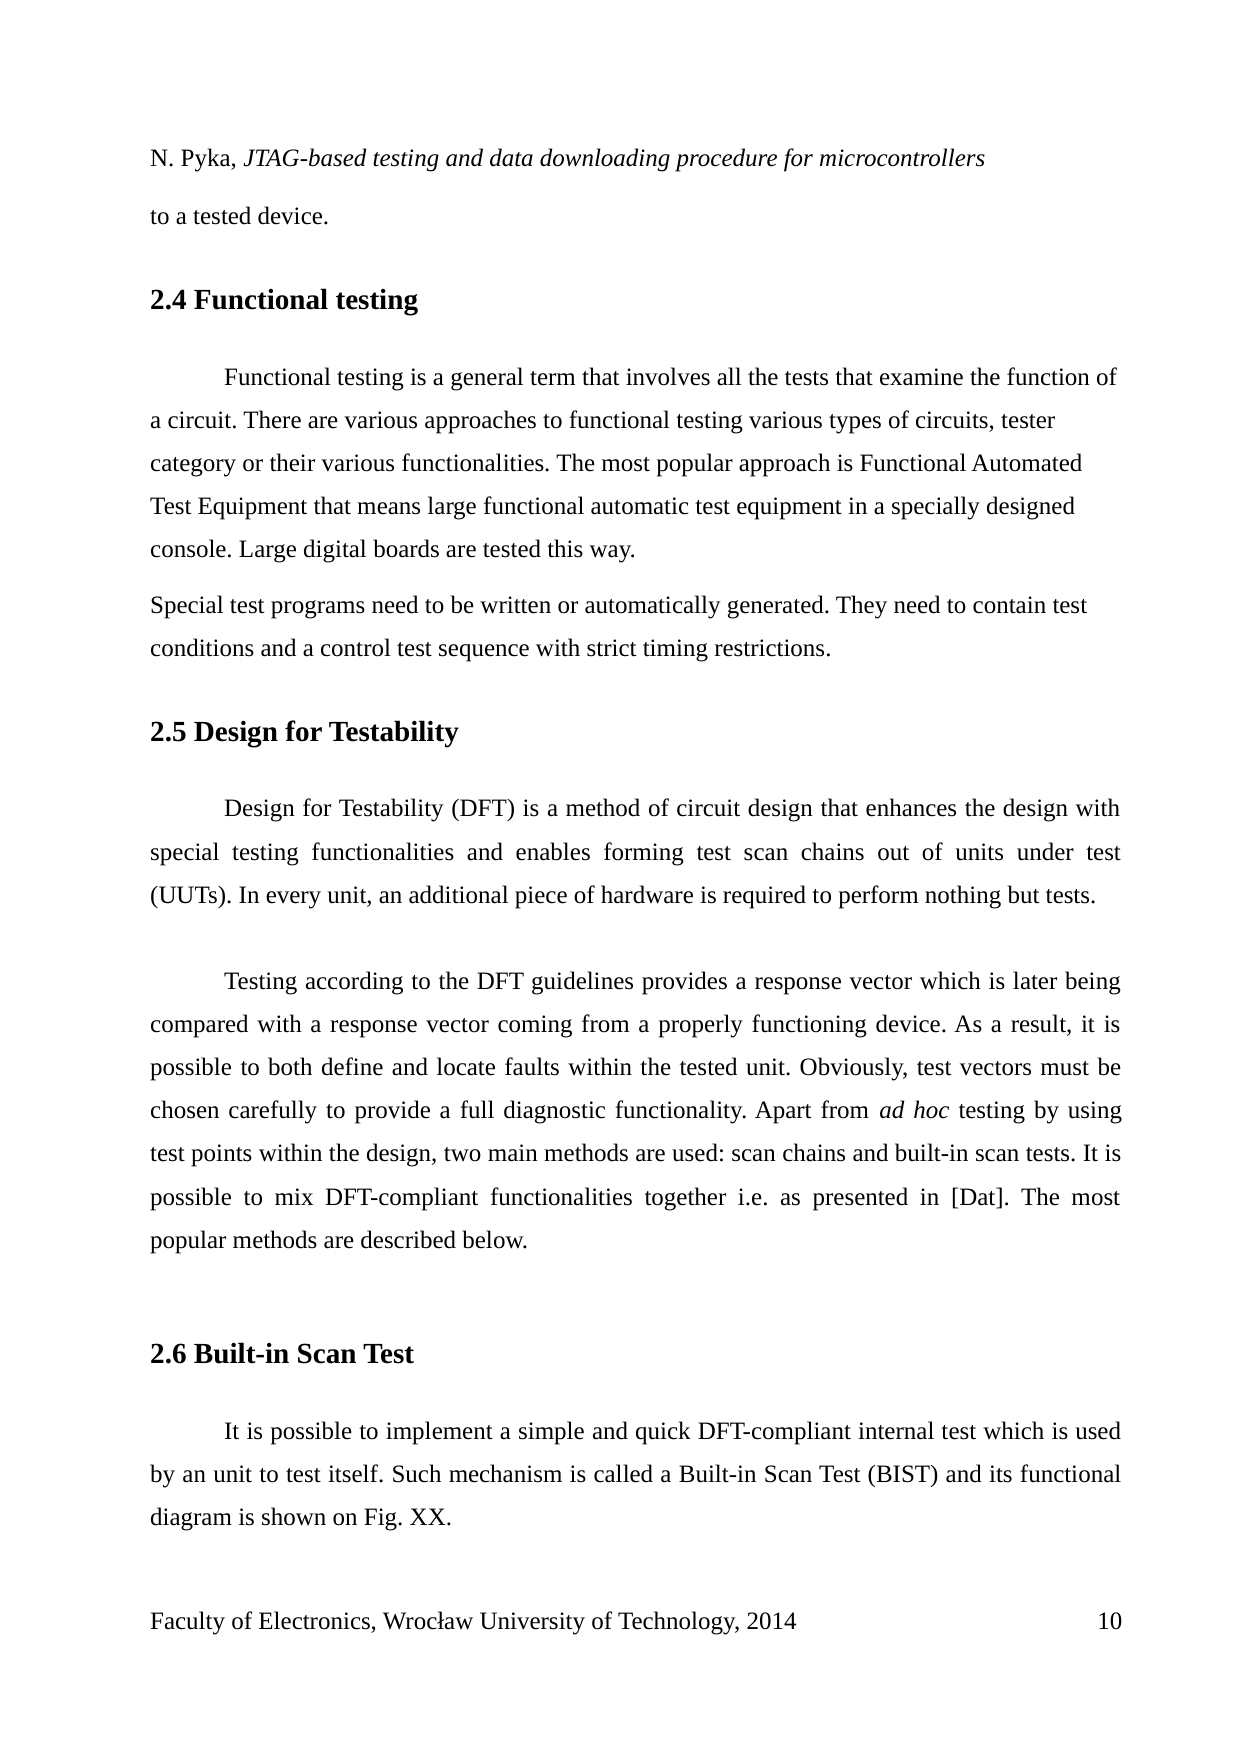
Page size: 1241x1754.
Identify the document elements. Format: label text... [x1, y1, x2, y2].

text It is possible to implement a simple and quick DFT-compliant internal test which is used by an unit to test itself. Such mechanism is called a Built-in Scan Test (BIST) and its functional diagram is shown on Fig. XX. [150, 1416, 1122, 1531]
subtitle 2.5 Design for Testability [150, 714, 1122, 747]
text Testing according to the DFT guidelines provides a response vector which is later being compared with a response vector coming from a properly functioning device. As a result, it is possible to both define and locate faults within the tested unit. Obviously, test vectors must be chosen carefully to provide a full diagnostic functionality. Apart from ad hoc testing by using test points within the design, two main methods are used: scan chains and built-in scan tests. It is possible to mix DFT-compliant functionalities together i.e. as presented in [Dat]. The most popular methods are described below. [150, 966, 1122, 1253]
text Special test programs need to be written or automatically generated. They need to contain test conditions and a control test sequence with strict timing restrictions. [150, 590, 1122, 662]
text Design for Testability (DFT) is a method of circuit design that enhances the design with special testing functionalities and enables forming test scan chains out of units under test (UUTs). In every unit, an additional piece of hardware is required to perform nothing but tests. [150, 793, 1122, 908]
text to a tested device. [150, 201, 1122, 230]
subtitle 2.6 Built-in Scan Test [150, 1336, 1122, 1369]
text Functional testing is a general term that involves all the tests that examine the function of a circuit. There are various approaches to functional testing various types of circuits, tester category or their various functionalities. The most popular approach is Functional Automated Test Equipment that means large functional automatic test equipment in a specially designed console. Large digital boards are tested this way. [150, 362, 1122, 563]
subtitle 2.4 Functional testing [150, 282, 1122, 316]
